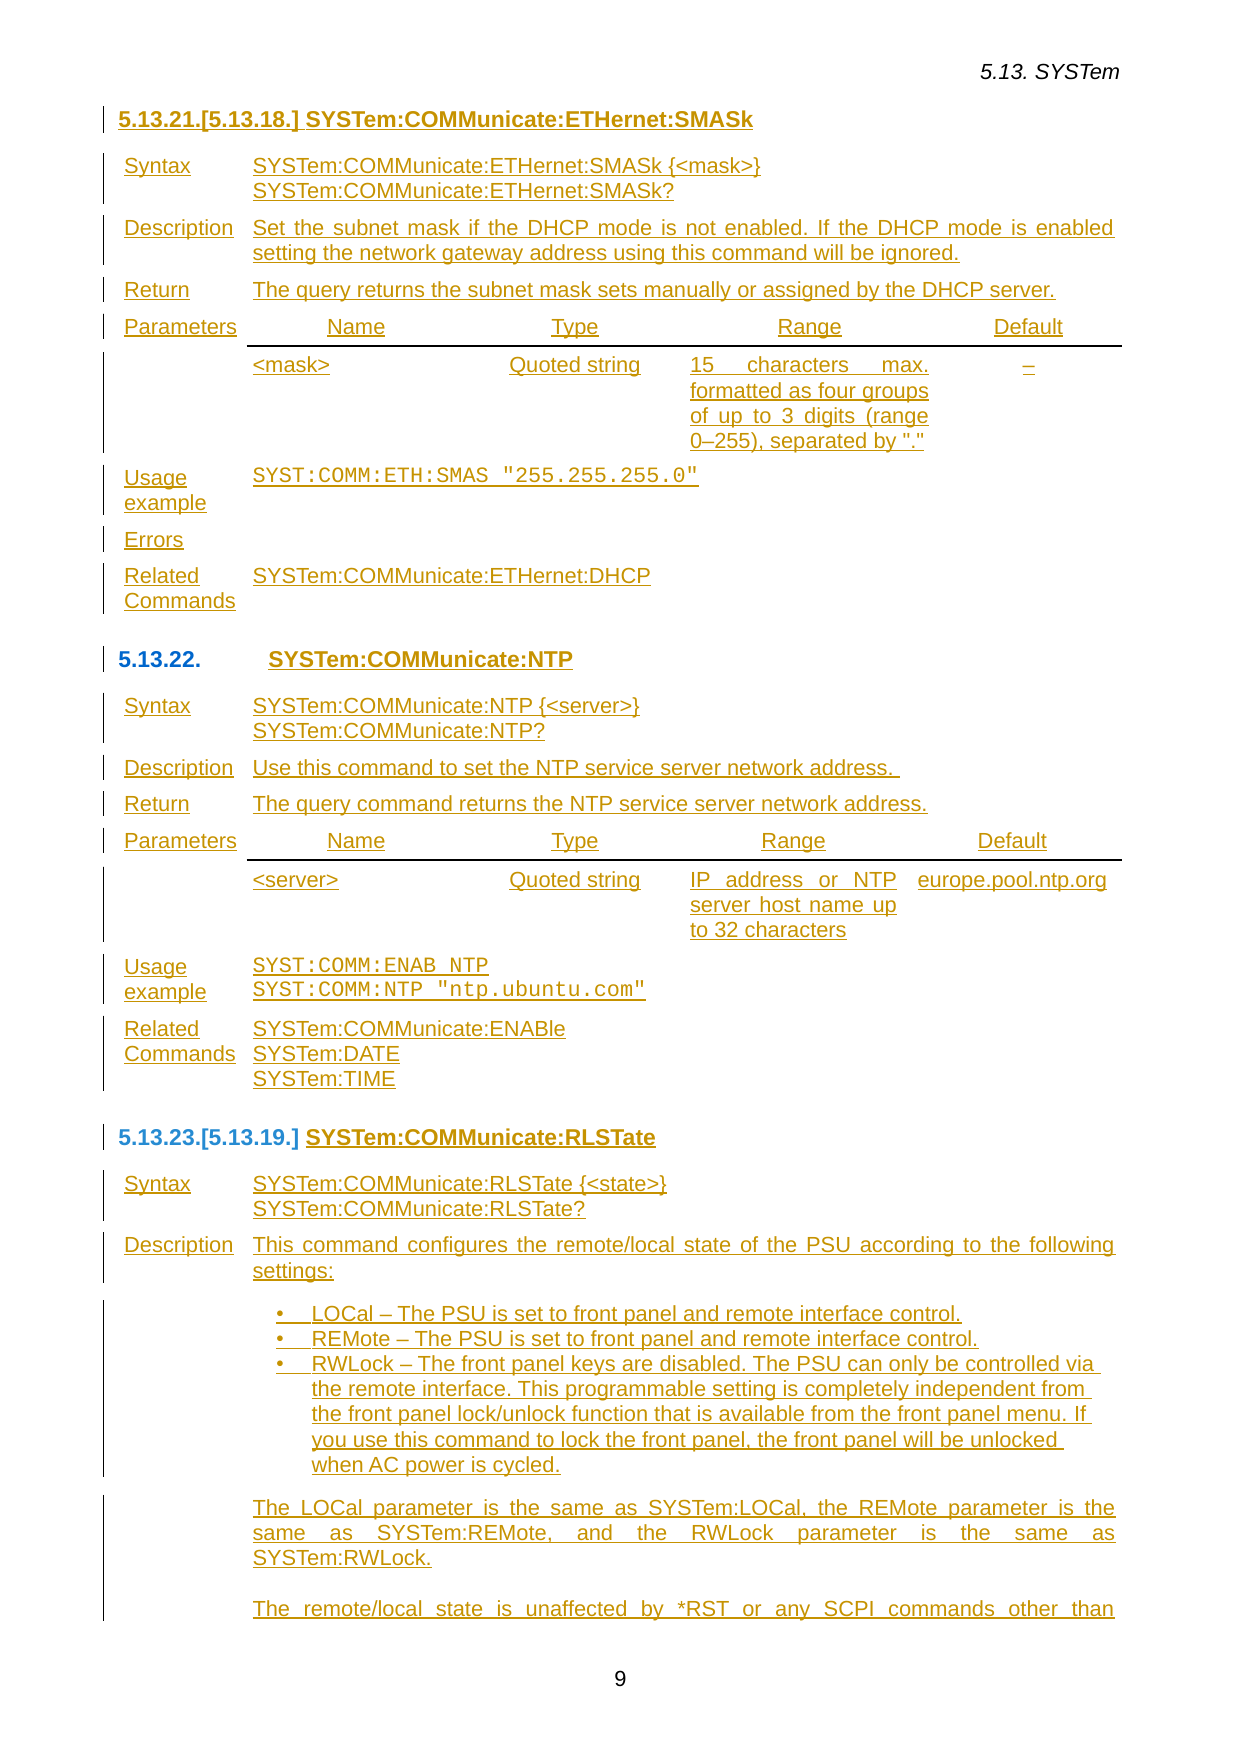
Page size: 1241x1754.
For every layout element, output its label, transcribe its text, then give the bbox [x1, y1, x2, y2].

table_cell Description [118, 749, 247, 786]
table_cell <mask> [247, 347, 465, 459]
table_cell Usage example [118, 459, 247, 521]
table_cell 15 characters max. formatted as four groups of up to 3 digits (range 0–255), separated by "." [684, 347, 935, 459]
table_cell SYSTem:COMMunicate:ETHernet:DHCP [247, 558, 1122, 619]
table_cell The query command returns the NTP service server network address. [247, 786, 1122, 822]
table_cell Type [465, 822, 684, 859]
table_cell Parameters [118, 308, 247, 459]
table_cell Quoted string [465, 861, 684, 948]
table_cell Related Commands [118, 1010, 247, 1097]
table_cell IP address or NTP server host name up to 32 characters [684, 861, 903, 948]
table_cell <server> [247, 861, 465, 948]
table_cell Default [935, 308, 1122, 344]
table_cell Name [247, 822, 465, 859]
table_cell Description [118, 1227, 247, 1626]
table_cell SYST:COMM:ENAB NTP SYST:COMM:NTP "ntp.ubuntu.com" [247, 948, 1122, 1010]
table_cell Parameters [118, 822, 247, 948]
table_header Syntax [118, 1165, 247, 1227]
table_cell Description [118, 209, 247, 271]
subtitle SYSTem:COMMunicate:ETHernet:SMASk [118, 106, 1122, 133]
table_header SYSTem:COMMunicate:ETHernet:SMASk {<mask>} SYSTem:COMMunicate:ETHernet:SMASk? [247, 148, 1122, 209]
subtitle SYSTem:COMMunicate:RLSTate [118, 1123, 1122, 1150]
table_header SYSTem:COMMunicate:NTP {<server>} SYSTem:COMMunicate:NTP? [247, 687, 1122, 749]
table_cell Return [118, 786, 247, 822]
table_cell Return [118, 271, 247, 308]
table_cell Usage example [118, 948, 247, 1010]
table_cell Type [465, 308, 684, 344]
table_cell europe.pool.ntp.org [903, 861, 1122, 948]
subtitle SYSTem:COMMunicate:NTP [118, 646, 1122, 672]
table_cell The query returns the subnet mask sets manually or assigned by the DHCP server. [247, 271, 1122, 308]
table_header SYSTem:COMMunicate:RLSTate {<state>} SYSTem:COMMunicate:RLSTate? [247, 1165, 1122, 1227]
table_cell Name [247, 308, 465, 344]
table_cell [247, 521, 1122, 557]
table_cell This command configures the remote/local state of the PSU according to the following settings: LOCal – The PSU is set to front panel and remote interface control. REMote – The PSU is set to front panel and remote interface control. RWLock – The front panel keys are disabled. The PSU can only be controlled via the remote interface. This programmable setting is completely independent from the front panel lock/unlock function that is available from the front panel menu. If you use this command to lock the front panel, the front panel will be unlocked when AC power is cycled. The LOCal parameter is the same as SYSTem:LOCal, the REMote parameter is the same as SYSTem:REMote, and the RWLock parameter is the same as SYSTem:RWLock. The remote/local state is unaffected by *RST or any SCPI commands other than [247, 1227, 1122, 1626]
table_cell Set the subnet mask if the DHCP mode is not enabled. If the DHCP mode is enabled setting the network gateway address using this command will be ignored. [247, 209, 1122, 271]
table_cell SYSTem:COMMunicate:ENABle SYSTem:DATE SYSTem:TIME [247, 1010, 1122, 1097]
table_cell Quoted string [465, 347, 684, 459]
table_cell Errors [118, 521, 247, 557]
table_cell Range [684, 308, 935, 344]
table_cell – [935, 347, 1122, 459]
table_cell Related Commands [118, 558, 247, 619]
table_cell Range [684, 822, 903, 859]
table_cell Use this command to set the NTP service server network address. [247, 749, 1122, 786]
table_header Syntax [118, 148, 247, 209]
table_cell Default [903, 822, 1122, 859]
table_header Syntax [118, 687, 247, 749]
table_cell SYST:COMM:ETH:SMAS "255.255.255.0" [247, 459, 1122, 521]
